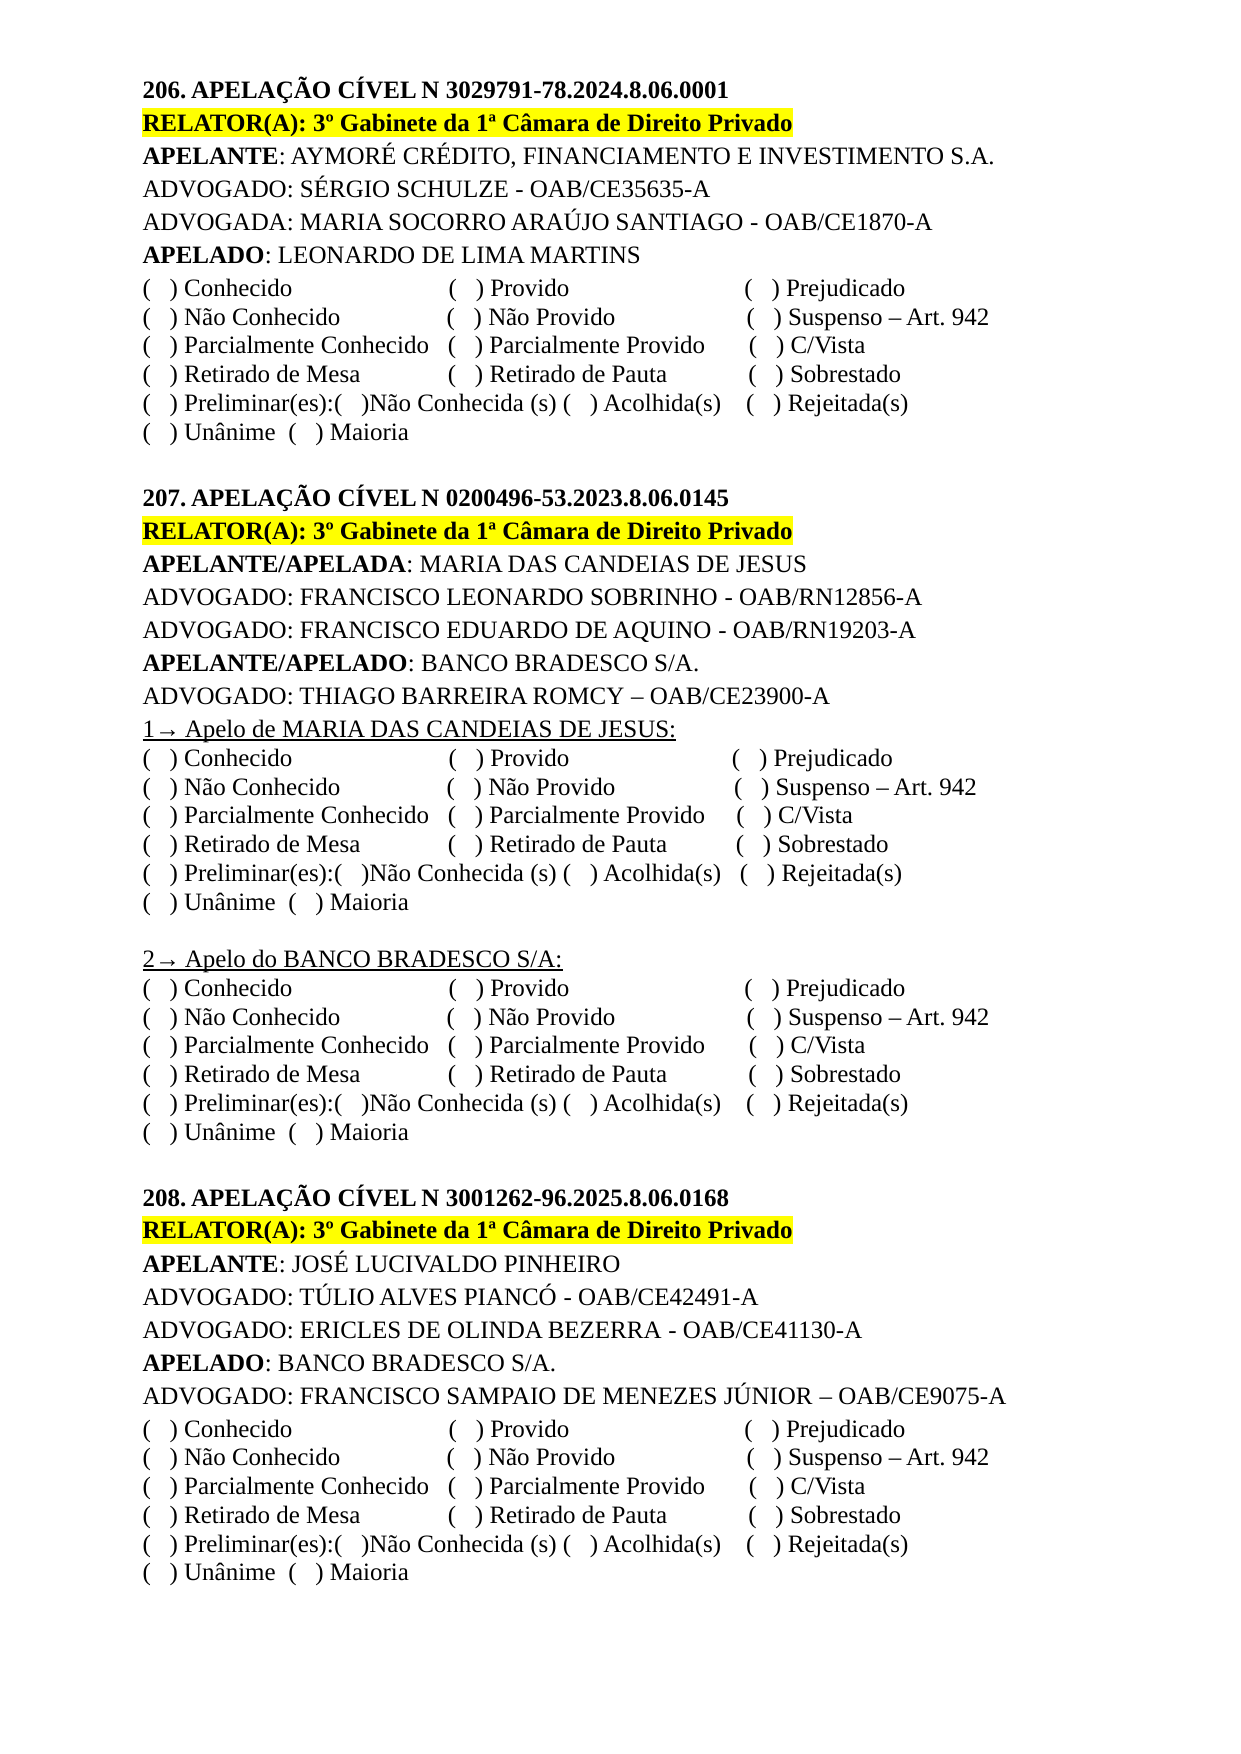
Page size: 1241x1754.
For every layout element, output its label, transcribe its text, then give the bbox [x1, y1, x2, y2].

text ( ) Retirado de Mesa ( ) Retirado de Pauta ( ) Sobrestado [142, 1500, 1158, 1529]
text ( ) Conhecido ( ) Provido ( ) Prejudicado [142, 1414, 1141, 1442]
text ( ) Parcialmente Conhecido ( ) Parcialmente Provido ( ) C/Vista [142, 1471, 1158, 1500]
text 1→ Apelo de MARIA DAS CANDEIAS DE JESUS: [142, 714, 1141, 743]
text ( ) Preliminar(es):( )Não Conhecida (s) ( ) Acolhida(s) ( ) Rejeitada(s) [142, 388, 1158, 417]
text ( ) Não Conhecido ( ) Não Provido ( ) Suspenso – Art. 942 [142, 1002, 1158, 1030]
text ( ) Não Conhecido ( ) Não Provido ( ) Suspenso – Art. 942 [142, 772, 1158, 800]
text ( ) Parcialmente Conhecido ( ) Parcialmente Provido ( ) C/Vista [142, 1030, 1158, 1059]
text ( ) Retirado de Mesa ( ) Retirado de Pauta ( ) Sobrestado [142, 829, 1158, 858]
text ( ) Conhecido ( ) Provido ( ) Prejudicado [142, 273, 1141, 302]
text ( ) Conhecido ( ) Provido ( ) Prejudicado [142, 973, 1141, 1002]
text ( ) Não Conhecido ( ) Não Provido ( ) Suspenso – Art. 942 [142, 302, 1158, 331]
text ( ) Unânime ( ) Maioria [142, 1557, 1141, 1619]
text 206. APELAÇÃO CÍVEL N 3029791-78.2024.8.06.0001 RELATOR(A): 3º Gabinete da 1ª Câmara de Direito Privado APELANTE: AYMORÉ CRÉDITO, FINANCIAMENTO E INVESTIMENTO S.A. ADVOGADO: SÉRGIO SCHULZE - OAB/CE35635-A ADVOGADA: MARIA SOCORRO ARAÚJO SANTIAGO - OAB/CE1870-A APELADO: LEONARDO DE LIMA MARTINS [142, 75, 1141, 269]
text ( ) Preliminar(es):( )Não Conhecida (s) ( ) Acolhida(s) ( ) Rejeitada(s) [142, 858, 1158, 887]
text ( ) Retirado de Mesa ( ) Retirado de Pauta ( ) Sobrestado [142, 359, 1158, 388]
text ( ) Parcialmente Conhecido ( ) Parcialmente Provido ( ) C/Vista [142, 800, 1158, 829]
text ( ) Unânime ( ) Maioria 208. APELAÇÃO CÍVEL N 3001262-96.2025.8.06.0168 RELATOR(A): 3º Gabinete da 1ª Câmara de Direito Privado APELANTE: JOSÉ LUCIVALDO PINHEIRO ADVOGADO: TÚLIO ALVES PIANCÓ - OAB/CE42491-A ADVOGADO: ERICLES DE OLINDA BEZERRA - OAB/CE41130-A APELADO: BANCO BRADESCO S/A. ADVOGADO: FRANCISCO SAMPAIO DE MENEZES JÚNIOR – OAB/CE9075-A [142, 1117, 1141, 1409]
text ( ) Preliminar(es):( )Não Conhecida (s) ( ) Acolhida(s) ( ) Rejeitada(s) [142, 1529, 1158, 1557]
text ( ) Não Conhecido ( ) Não Provido ( ) Suspenso – Art. 942 [142, 1442, 1158, 1471]
text ( ) Retirado de Mesa ( ) Retirado de Pauta ( ) Sobrestado [142, 1059, 1158, 1088]
text ( ) Unânime ( ) Maioria [142, 887, 1158, 915]
text ( ) Conhecido ( ) Provido ( ) Prejudicado [142, 743, 1141, 772]
text ( ) Parcialmente Conhecido ( ) Parcialmente Provido ( ) C/Vista [142, 331, 1158, 359]
text ( ) Preliminar(es):( )Não Conhecida (s) ( ) Acolhida(s) ( ) Rejeitada(s) [142, 1088, 1158, 1117]
text 2→ Apelo do BANCO BRADESCO S/A: [142, 944, 1141, 973]
text ( ) Unânime ( ) Maioria 207. APELAÇÃO CÍVEL N 0200496-53.2023.8.06.0145 RELATOR(A): 3º Gabinete da 1ª Câmara de Direito Privado APELANTE/APELADA: MARIA DAS CANDEIAS DE JESUS ADVOGADO: FRANCISCO LEONARDO SOBRINHO - OAB/RN12856-A ADVOGADO: FRANCISCO EDUARDO DE AQUINO - OAB/RN19203-A APELANTE/APELADO: BANCO BRADESCO S/A. ADVOGADO: THIAGO BARREIRA ROMCY – OAB/CE23900-A [142, 417, 1141, 710]
